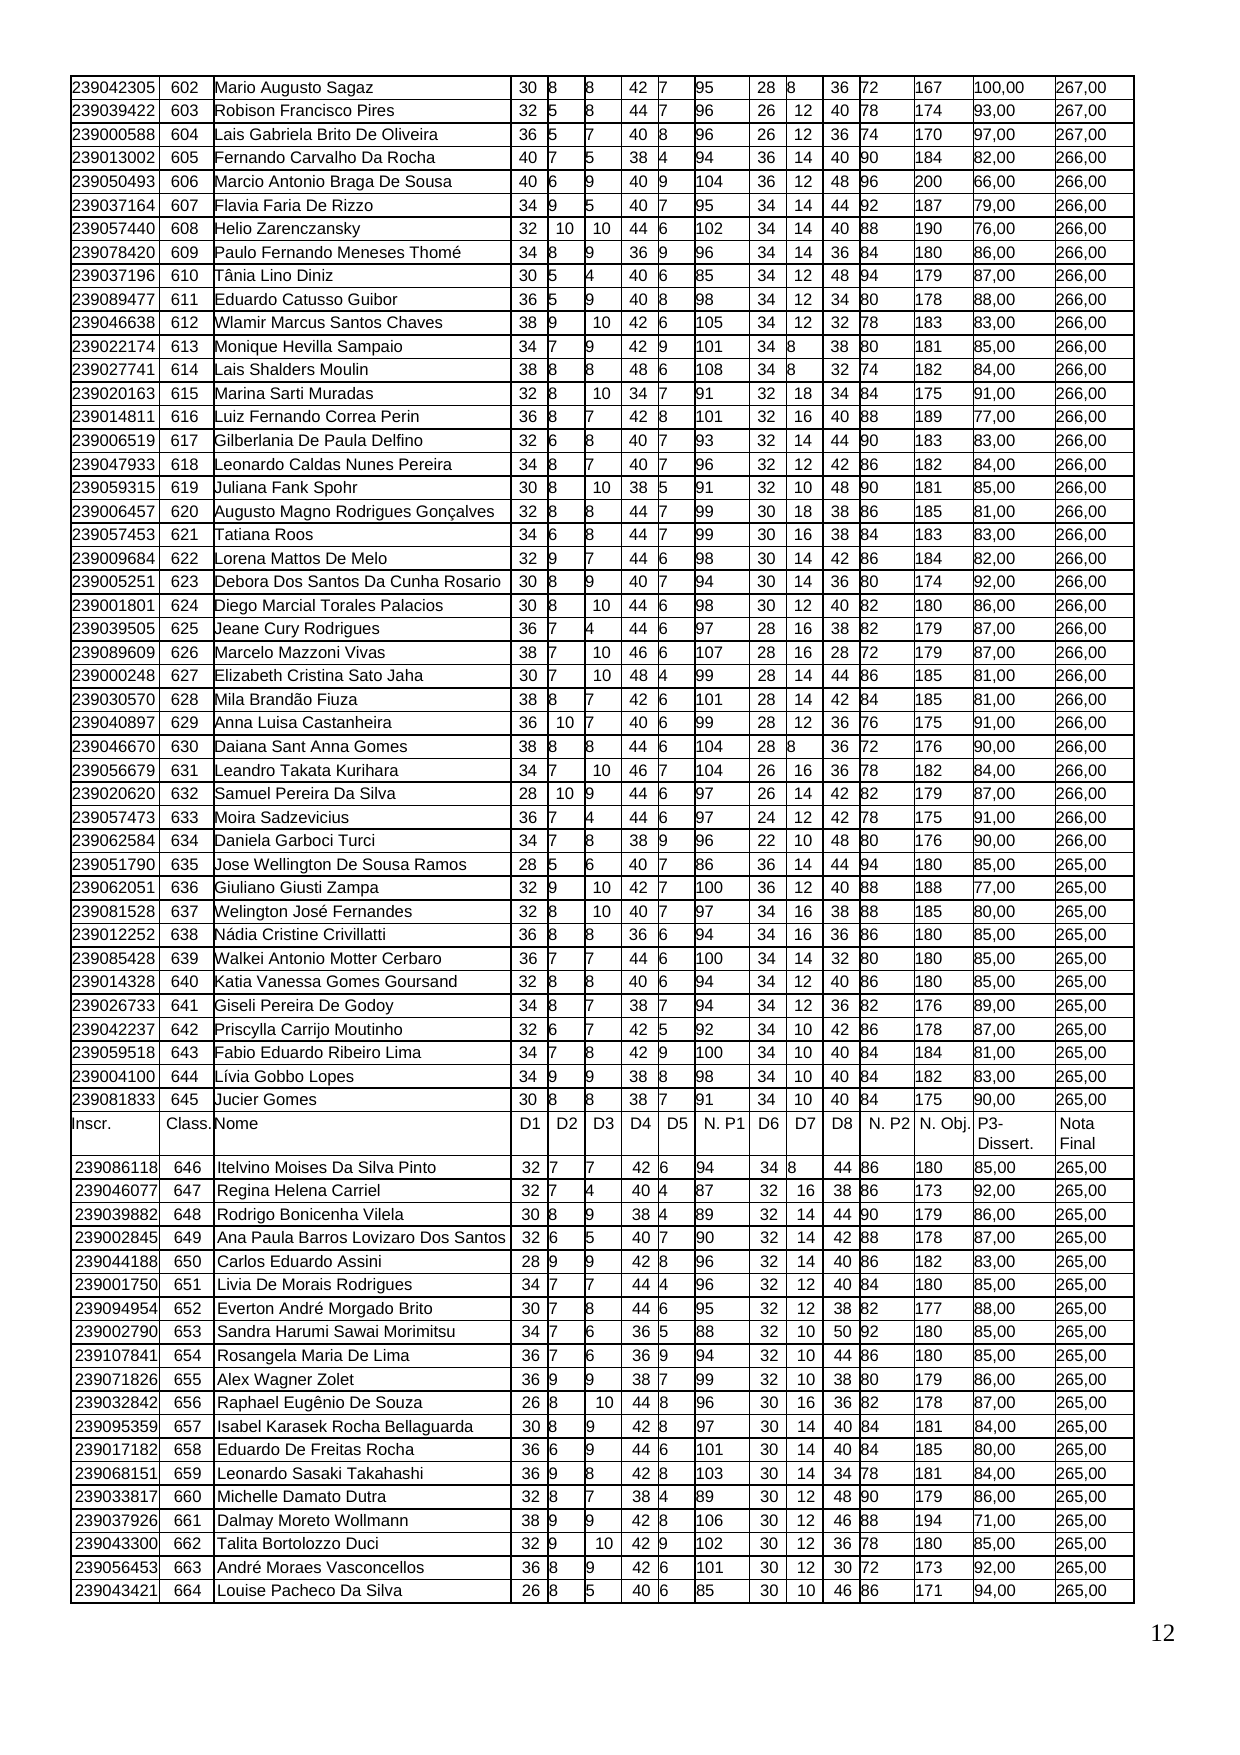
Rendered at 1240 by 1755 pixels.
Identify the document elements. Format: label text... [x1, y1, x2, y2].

table_cell 78 [861, 1462, 914, 1484]
table_cell 6 [659, 312, 694, 334]
table_cell 265,00 [1056, 1557, 1133, 1578]
table_cell 90,00 [974, 1089, 1055, 1111]
table_cell 36 [512, 618, 547, 640]
table_cell 30 [750, 1533, 786, 1555]
table_cell 266,00 [1056, 500, 1133, 522]
table_cell 30 [512, 665, 547, 687]
table_cell 9 [549, 1533, 584, 1555]
table_cell 7 [586, 1274, 621, 1296]
table_cell 30 [512, 1298, 547, 1319]
table_cell Marina Sarti Muradas [215, 383, 510, 404]
table_cell 10 [549, 218, 584, 240]
table_cell 180 [915, 1533, 973, 1555]
table_cell Juliana Fank Spohr [215, 477, 510, 499]
table_cell 239057440 [72, 218, 159, 240]
table_cell 44 [824, 853, 859, 875]
table_cell 9 [659, 830, 694, 852]
table_cell 36 [512, 1368, 547, 1390]
table_cell 266,00 [1056, 736, 1133, 758]
table_cell 86 [861, 453, 914, 475]
table_cell 42 [622, 689, 658, 711]
table_cell 14 [787, 1415, 822, 1437]
table_cell D1 [512, 1112, 547, 1155]
table_cell Luiz Fernando Correa Perin [215, 406, 510, 428]
table_cell 85,00 [974, 853, 1055, 875]
table_cell 267,00 [1056, 124, 1133, 146]
table_cell 46 [622, 759, 658, 781]
table_cell 664 [160, 1580, 213, 1602]
table_cell 99 [696, 500, 749, 522]
table_cell Isabel Karasek Rocha Bellaguarda [215, 1415, 510, 1437]
table_cell 42 [622, 336, 658, 357]
table_cell Lais Gabriela Brito De Oliveira [215, 124, 510, 146]
table_cell 96 [696, 100, 749, 122]
table_cell 648 [160, 1203, 213, 1225]
table_cell 7 [549, 642, 584, 663]
table_cell Itelvino Moises Da Silva Pinto [215, 1156, 510, 1178]
table_cell 97 [696, 618, 749, 640]
table_cell 42 [824, 1227, 859, 1249]
table_cell 90 [861, 1203, 914, 1225]
table_cell N. P1 [696, 1112, 749, 1155]
table_cell 266,00 [1056, 288, 1133, 310]
table_cell 661 [160, 1510, 213, 1531]
table_cell 7 [659, 430, 694, 452]
table_cell 5 [586, 1227, 621, 1249]
table_cell 8 [586, 1042, 621, 1064]
table_cell Eduardo Catusso Guibor [215, 288, 510, 310]
table_cell 265,00 [1056, 1298, 1133, 1319]
table_cell Ana Paula Barros Lovizaro Dos Santos [215, 1227, 510, 1249]
table_cell 178 [915, 288, 973, 310]
table_cell 239062051 [72, 877, 159, 899]
table_cell 239047933 [72, 453, 159, 475]
table_cell 5 [586, 1580, 621, 1602]
table_cell 86 [861, 665, 914, 687]
table_cell 265,00 [1056, 1089, 1133, 1111]
table_cell 16 [787, 1392, 822, 1414]
table_cell 8 [659, 1415, 694, 1437]
table_cell 188 [915, 877, 973, 899]
table_cell 38 [622, 1065, 658, 1087]
table_cell 102 [696, 1533, 749, 1555]
table_cell 185 [915, 901, 973, 922]
table_cell 85,00 [974, 1321, 1055, 1343]
table_cell 14 [787, 571, 822, 593]
table_cell 12 [787, 265, 822, 287]
table_cell 239026733 [72, 995, 159, 1017]
table_cell 82 [861, 783, 914, 805]
table_cell 7 [586, 406, 621, 428]
table_cell 179 [915, 618, 973, 640]
table_cell 4 [659, 665, 694, 687]
table_cell 189 [915, 406, 973, 428]
table_cell 36 [824, 712, 859, 734]
table_cell 9 [659, 1345, 694, 1367]
table_cell 613 [160, 336, 213, 357]
table_cell 14 [787, 783, 822, 805]
table_cell 10 [586, 901, 621, 922]
table_cell 4 [586, 618, 621, 640]
table_cell 662 [160, 1533, 213, 1555]
table_cell 175 [915, 712, 973, 734]
table_cell 36 [824, 995, 859, 1017]
table_cell 16 [787, 759, 822, 781]
table_cell 608 [160, 218, 213, 240]
table_cell 48 [824, 1486, 859, 1508]
table_cell 6 [549, 1227, 584, 1249]
table_cell 9 [549, 1368, 584, 1390]
table_cell 8 [549, 995, 584, 1017]
table_cell Class. [160, 1112, 213, 1155]
table_cell 78 [861, 759, 914, 781]
table_cell 95 [696, 194, 749, 216]
table_cell 34 [512, 1321, 547, 1343]
table_cell 40 [824, 1439, 859, 1461]
table_cell 40 [512, 147, 547, 169]
table_cell 32 [750, 1345, 786, 1367]
table_cell 265,00 [1056, 1486, 1133, 1508]
table_cell 12 [787, 1486, 822, 1508]
table_cell André Moraes Vasconcellos [215, 1557, 510, 1578]
table_cell 96 [696, 1251, 749, 1272]
table_cell 85,00 [974, 924, 1055, 946]
table_cell 6 [659, 547, 694, 569]
table_cell Tatiana Roos [215, 524, 510, 546]
table_cell 636 [160, 877, 213, 899]
table_cell 6 [659, 1580, 694, 1602]
table_cell 40 [622, 1580, 658, 1602]
table_cell 32 [750, 1274, 786, 1296]
table_cell 9 [586, 1065, 621, 1087]
table_cell 38 [824, 500, 859, 522]
table_cell 10 [787, 1042, 822, 1064]
table_cell 86 [861, 547, 914, 569]
table_cell 8 [549, 1580, 584, 1602]
table_cell 72 [861, 1557, 914, 1578]
table_cell 28 [512, 1251, 547, 1272]
table_cell 88 [861, 1510, 914, 1531]
table_cell 96 [861, 171, 914, 193]
table_cell 180 [915, 853, 973, 875]
table_cell 265,00 [1056, 1415, 1133, 1437]
table_cell 639 [160, 948, 213, 969]
table_cell 7 [659, 1227, 694, 1249]
table_cell 4 [586, 806, 621, 828]
table_cell 239044188 [72, 1251, 159, 1272]
table_cell 32 [512, 1486, 547, 1508]
table_cell 239002790 [72, 1321, 159, 1343]
table_cell 30 [750, 571, 786, 593]
table_cell 239022174 [72, 336, 159, 357]
table_cell 239107841 [72, 1345, 159, 1367]
table_cell 239059518 [72, 1042, 159, 1064]
table_cell 44 [622, 806, 658, 828]
table_cell 82 [861, 1298, 914, 1319]
table_cell 86 [861, 1251, 914, 1272]
table_cell 30 [750, 524, 786, 546]
table_cell Gilberlania De Paula Delfino [215, 430, 510, 452]
table_cell 34 [824, 383, 859, 404]
table_cell 239059315 [72, 477, 159, 499]
table_cell 609 [160, 241, 213, 263]
table_cell 239006519 [72, 430, 159, 452]
table_cell 644 [160, 1065, 213, 1087]
table_cell 48 [824, 265, 859, 287]
table_cell 651 [160, 1274, 213, 1296]
table_cell 34 [512, 1274, 547, 1296]
table_cell 4 [659, 1180, 694, 1202]
table_cell 612 [160, 312, 213, 334]
table_cell 6 [659, 783, 694, 805]
table_cell 239056679 [72, 759, 159, 781]
table_cell 83,00 [974, 1065, 1055, 1087]
table_cell 36 [512, 288, 547, 310]
table_cell 82 [861, 595, 914, 616]
table_cell 10 [586, 383, 621, 404]
table_cell 44 [622, 783, 658, 805]
table_cell 44 [824, 1345, 859, 1367]
table_cell 88 [861, 877, 914, 899]
table_cell 4 [586, 1180, 621, 1202]
table_cell 14 [787, 547, 822, 569]
table_cell 32 [512, 100, 547, 122]
table_cell 40 [622, 901, 658, 922]
table_cell 615 [160, 383, 213, 404]
table_cell 40 [622, 265, 658, 287]
table_cell 94 [861, 265, 914, 287]
table_cell 618 [160, 453, 213, 475]
table_cell 44 [622, 595, 658, 616]
table_cell 34 [512, 1042, 547, 1064]
table_cell 8 [787, 359, 822, 381]
table_cell 266,00 [1056, 806, 1133, 828]
table_cell 86,00 [974, 1368, 1055, 1390]
table_cell 602 [160, 77, 213, 98]
table_cell 606 [160, 171, 213, 193]
table_cell 10 [586, 595, 621, 616]
table_cell 650 [160, 1251, 213, 1272]
table_cell 84,00 [974, 453, 1055, 475]
table_cell 36 [750, 147, 786, 169]
table_cell 44 [622, 500, 658, 522]
table_cell 66,00 [974, 171, 1055, 193]
table_cell 7 [659, 901, 694, 922]
table_cell 18 [787, 383, 822, 404]
table_cell 190 [915, 218, 973, 240]
table_cell 83,00 [974, 312, 1055, 334]
table_cell 48 [622, 359, 658, 381]
table_cell 8 [549, 359, 584, 381]
table_cell Rosangela Maria De Lima [215, 1345, 510, 1367]
table_cell D3 [586, 1112, 621, 1155]
table_cell 84 [861, 524, 914, 546]
table_cell 84 [861, 689, 914, 711]
table_cell 84,00 [974, 359, 1055, 381]
table_cell 183 [915, 524, 973, 546]
table_cell 8 [659, 1462, 694, 1484]
table_cell 86,00 [974, 595, 1055, 616]
table_cell Flavia Faria De Rizzo [215, 194, 510, 216]
table_cell 40 [824, 406, 859, 428]
table_cell 239068151 [72, 1462, 159, 1484]
table_cell 5 [549, 853, 584, 875]
table_cell 239085428 [72, 948, 159, 969]
table_cell 176 [915, 995, 973, 1017]
table_cell 30 [512, 571, 547, 593]
table_cell 42 [622, 1415, 658, 1437]
table_cell 14 [787, 689, 822, 711]
table_cell 91 [696, 383, 749, 404]
table_cell 175 [915, 806, 973, 828]
table_cell 6 [659, 1439, 694, 1461]
table_cell 6 [586, 1345, 621, 1367]
table_cell 7 [586, 995, 621, 1017]
table_cell 175 [915, 383, 973, 404]
table_cell 239046670 [72, 736, 159, 758]
table_cell 8 [549, 1392, 584, 1414]
table_cell 265,00 [1056, 1156, 1133, 1178]
table_cell 30 [750, 1439, 786, 1461]
table_cell 10 [586, 477, 621, 499]
table_cell 6 [659, 924, 694, 946]
table_cell Carlos Eduardo Assini [215, 1251, 510, 1272]
table_cell 76,00 [974, 218, 1055, 240]
table_cell 12 [787, 312, 822, 334]
table_cell 7 [586, 948, 621, 969]
table_cell 239039505 [72, 618, 159, 640]
table_cell 6 [659, 1557, 694, 1578]
table_cell 183 [915, 312, 973, 334]
table_cell 643 [160, 1042, 213, 1064]
table_cell 8 [549, 1203, 584, 1225]
table_cell 40 [512, 171, 547, 193]
table_cell 8 [586, 524, 621, 546]
table_cell 239001801 [72, 595, 159, 616]
table_cell 38 [512, 359, 547, 381]
table_cell 183 [915, 430, 973, 452]
table_cell 30 [512, 477, 547, 499]
table_cell 265,00 [1056, 1510, 1133, 1531]
table_cell 4 [659, 147, 694, 169]
table_cell 87,00 [974, 783, 1055, 805]
table_cell 663 [160, 1557, 213, 1578]
table_cell 10 [787, 830, 822, 852]
table_cell Lorena Mattos De Melo [215, 547, 510, 569]
table_cell 32 [750, 1203, 786, 1225]
table_cell 184 [915, 547, 973, 569]
table_cell 9 [586, 1251, 621, 1272]
table_cell 8 [586, 736, 621, 758]
table_cell 74 [861, 124, 914, 146]
table_cell 38 [622, 147, 658, 169]
table_cell 88,00 [974, 1298, 1055, 1319]
table_cell 7 [659, 571, 694, 593]
table_cell 8 [549, 477, 584, 499]
table_cell 86 [861, 924, 914, 946]
table_cell 266,00 [1056, 547, 1133, 569]
table_cell 42 [622, 1156, 658, 1178]
table_cell 6 [586, 1321, 621, 1343]
table_cell 101 [696, 1439, 749, 1461]
table_cell 12 [787, 877, 822, 899]
table_cell Eduardo De Freitas Rocha [215, 1439, 510, 1461]
table_cell 630 [160, 736, 213, 758]
table_cell 7 [549, 1042, 584, 1064]
table_cell 38 [622, 995, 658, 1017]
table_cell 647 [160, 1180, 213, 1202]
table_cell 86,00 [974, 241, 1055, 263]
table_cell Talita Bortolozzo Duci [215, 1533, 510, 1555]
table_cell 86 [861, 1345, 914, 1367]
table_cell 9 [549, 312, 584, 334]
table_cell Lais Shalders Moulin [215, 359, 510, 381]
table_cell 16 [787, 524, 822, 546]
table_cell 265,00 [1056, 901, 1133, 922]
table_cell 10 [787, 1580, 822, 1602]
table_cell 658 [160, 1439, 213, 1461]
table_cell 16 [787, 642, 822, 663]
table_cell 40 [622, 453, 658, 475]
table_cell 180 [915, 924, 973, 946]
table_cell 42 [622, 1251, 658, 1272]
table_cell 30 [750, 1415, 786, 1437]
table_cell 9 [549, 194, 584, 216]
table_cell 182 [915, 453, 973, 475]
table_cell Fabio Eduardo Ribeiro Lima [215, 1042, 510, 1064]
table_cell 180 [915, 1321, 973, 1343]
table_cell 100 [696, 1042, 749, 1064]
table_cell 627 [160, 665, 213, 687]
table_cell 81,00 [974, 665, 1055, 687]
table_cell 5 [549, 100, 584, 122]
table_cell 38 [622, 1368, 658, 1390]
table_cell 652 [160, 1298, 213, 1319]
table_cell 38 [824, 901, 859, 922]
table_cell 7 [549, 618, 584, 640]
table_cell 266,00 [1056, 759, 1133, 781]
table_cell 8 [586, 430, 621, 452]
table_cell 40 [622, 194, 658, 216]
table_cell 84 [861, 1439, 914, 1461]
table_cell 85,00 [974, 477, 1055, 499]
table_cell 32 [512, 500, 547, 522]
table_cell 36 [824, 124, 859, 146]
table_cell 38 [512, 1510, 547, 1531]
table_cell 42 [824, 1018, 859, 1040]
table_cell 101 [696, 1557, 749, 1578]
table_cell 36 [824, 241, 859, 263]
table_cell 180 [915, 948, 973, 969]
table_cell 40 [622, 571, 658, 593]
table_cell 14 [787, 1203, 822, 1225]
table_cell 614 [160, 359, 213, 381]
table_cell 9 [659, 336, 694, 357]
table_cell 617 [160, 430, 213, 452]
table_cell 8 [549, 736, 584, 758]
table_cell 266,00 [1056, 618, 1133, 640]
table_cell 179 [915, 1203, 973, 1225]
table_cell 36 [824, 924, 859, 946]
table_cell 40 [824, 971, 859, 993]
table_cell 266,00 [1056, 453, 1133, 475]
table_cell 10 [787, 1018, 822, 1040]
table_cell 96 [696, 830, 749, 852]
table_cell 8 [549, 77, 584, 98]
table_cell 645 [160, 1089, 213, 1111]
table_cell 34 [512, 241, 547, 263]
table_cell 91,00 [974, 806, 1055, 828]
table_cell 85 [696, 265, 749, 287]
table_cell 28 [750, 665, 786, 687]
table_cell 32 [512, 1156, 547, 1178]
table_cell Anna Luisa Castanheira [215, 712, 510, 734]
table_cell Katia Vanessa Gomes Goursand [215, 971, 510, 993]
table_cell Priscylla Carrijo Moutinho [215, 1018, 510, 1040]
table_cell 265,00 [1056, 995, 1133, 1017]
table_cell 90 [861, 1486, 914, 1508]
table_cell 38 [512, 642, 547, 663]
table_cell 9 [586, 288, 621, 310]
table_cell 7 [659, 853, 694, 875]
table_cell 239032842 [72, 1392, 159, 1414]
table_cell 10 [586, 877, 621, 899]
table_cell 239013002 [72, 147, 159, 169]
table_cell 12 [787, 995, 822, 1017]
table_cell 94 [696, 995, 749, 1017]
table_cell Tânia Lino Diniz [215, 265, 510, 287]
table_cell 96 [696, 453, 749, 475]
table_cell 185 [915, 500, 973, 522]
table_cell 239081528 [72, 901, 159, 922]
table_cell 12 [787, 453, 822, 475]
table_cell Debora Dos Santos Da Cunha Rosario [215, 571, 510, 593]
table_cell 30 [750, 1510, 786, 1531]
table_cell 239030570 [72, 689, 159, 711]
table_cell 239037196 [72, 265, 159, 287]
table_cell 34 [750, 901, 786, 922]
table_cell Raphael Eugênio De Souza [215, 1392, 510, 1414]
table_cell 182 [915, 1251, 973, 1272]
table_cell 239042237 [72, 1018, 159, 1040]
table_cell Paulo Fernando Meneses Thomé [215, 241, 510, 263]
table_cell 16 [787, 1180, 822, 1202]
table_cell 26 [750, 100, 786, 122]
table_cell 46 [824, 1510, 859, 1531]
table_cell 32 [750, 1321, 786, 1343]
table_cell 97 [696, 901, 749, 922]
table_cell 239081833 [72, 1089, 159, 1111]
table_cell 8 [549, 453, 584, 475]
table_cell 16 [787, 901, 822, 922]
table_cell 8 [549, 924, 584, 946]
table_cell Regina Helena Carriel [215, 1180, 510, 1202]
table_cell 78 [861, 806, 914, 828]
table_cell 7 [659, 453, 694, 475]
table_cell 239071826 [72, 1368, 159, 1390]
table_cell 266,00 [1056, 265, 1133, 287]
table_cell 10 [787, 477, 822, 499]
table_cell 10 [787, 1345, 822, 1367]
table_cell 85,00 [974, 1533, 1055, 1555]
table_cell 32 [824, 312, 859, 334]
table_cell 9 [586, 241, 621, 263]
table_cell 200 [915, 171, 973, 193]
table_cell 267,00 [1056, 100, 1133, 122]
table_cell 6 [659, 1156, 694, 1178]
table_cell 28 [750, 77, 786, 98]
table_cell D2 [549, 1112, 584, 1155]
table_cell 239012252 [72, 924, 159, 946]
table_cell 265,00 [1056, 1227, 1133, 1249]
table_cell Samuel Pereira Da Silva [215, 783, 510, 805]
table_cell 9 [549, 1510, 584, 1531]
table_cell 80 [861, 948, 914, 969]
table_cell 4 [659, 1274, 694, 1296]
table_cell 44 [622, 618, 658, 640]
table_cell 24 [750, 806, 786, 828]
table_cell 42 [824, 453, 859, 475]
table_cell 239006457 [72, 500, 159, 522]
table_cell 82 [861, 1392, 914, 1414]
table_cell 44 [622, 1298, 658, 1319]
table_cell 32 [750, 430, 786, 452]
table_cell 8 [549, 1486, 584, 1508]
table_cell 32 [750, 383, 786, 404]
table_cell 42 [824, 806, 859, 828]
table_cell 9 [586, 1203, 621, 1225]
table_cell Welington José Fernandes [215, 901, 510, 922]
table_cell 266,00 [1056, 712, 1133, 734]
table_cell 42 [622, 406, 658, 428]
table_cell 28 [512, 853, 547, 875]
table_cell 84,00 [974, 759, 1055, 781]
table_cell 5 [659, 477, 694, 499]
table_cell 177 [915, 1298, 973, 1319]
table_cell 6 [659, 359, 694, 381]
table_cell 632 [160, 783, 213, 805]
table_cell 36 [750, 853, 786, 875]
table_cell Giuliano Giusti Zampa [215, 877, 510, 899]
table_cell 100,00 [974, 77, 1055, 98]
table_cell 83,00 [974, 430, 1055, 452]
table_cell 90 [861, 430, 914, 452]
table_cell 265,00 [1056, 877, 1133, 899]
table_cell 88 [861, 218, 914, 240]
table_cell 266,00 [1056, 383, 1133, 404]
table_cell 40 [824, 100, 859, 122]
table_cell 173 [915, 1180, 973, 1202]
table_cell 611 [160, 288, 213, 310]
table_cell 239062584 [72, 830, 159, 852]
table_cell 7 [659, 194, 694, 216]
table_cell 12 [787, 171, 822, 193]
table_cell 36 [750, 877, 786, 899]
table_cell 628 [160, 689, 213, 711]
table_cell 30 [512, 1415, 547, 1437]
table_cell 10 [586, 1392, 621, 1414]
table_cell 34 [824, 288, 859, 310]
table_cell 46 [622, 642, 658, 663]
table_cell 42 [622, 1018, 658, 1040]
table_cell 86 [861, 1156, 914, 1178]
table_cell 36 [622, 241, 658, 263]
table_cell 28 [750, 642, 786, 663]
table_cell Lívia Gobbo Lopes [215, 1065, 510, 1087]
table_cell 34 [750, 971, 786, 993]
table_cell Nota Final [1056, 1112, 1133, 1155]
table_cell 12 [787, 1298, 822, 1319]
table_cell 42 [622, 1510, 658, 1531]
table_cell 34 [512, 194, 547, 216]
table_cell 36 [512, 1439, 547, 1461]
table_cell 182 [915, 359, 973, 381]
table_cell 180 [915, 1156, 973, 1178]
table_cell 34 [750, 265, 786, 287]
table_cell 10 [586, 642, 621, 663]
table_cell 239027741 [72, 359, 159, 381]
table_cell 7 [586, 712, 621, 734]
table_cell 34 [750, 1042, 786, 1064]
table_cell 80,00 [974, 1439, 1055, 1461]
table_cell 239051790 [72, 853, 159, 875]
table_cell 44 [622, 1439, 658, 1461]
table_cell 12 [787, 1510, 822, 1531]
table_cell 633 [160, 806, 213, 828]
table_cell 178 [915, 1018, 973, 1040]
table_cell 32 [512, 1533, 547, 1555]
table_cell 8 [549, 595, 584, 616]
table_cell 87,00 [974, 618, 1055, 640]
table_cell 92 [696, 1018, 749, 1040]
table_cell 30 [750, 1462, 786, 1484]
table_cell 239046638 [72, 312, 159, 334]
table_cell 6 [659, 1298, 694, 1319]
table_cell D7 [787, 1112, 822, 1155]
table_cell 80 [861, 288, 914, 310]
table_cell 79,00 [974, 194, 1055, 216]
table_cell 94 [696, 1156, 749, 1178]
table_cell 100 [696, 948, 749, 969]
table_cell 7 [549, 830, 584, 852]
table_cell 91,00 [974, 383, 1055, 404]
table_cell 180 [915, 1345, 973, 1367]
table_cell 266,00 [1056, 665, 1133, 687]
table_cell Sandra Harumi Sawai Morimitsu [215, 1321, 510, 1343]
table_cell 616 [160, 406, 213, 428]
table_cell 16 [787, 924, 822, 946]
table_cell 266,00 [1056, 171, 1133, 193]
table_cell 266,00 [1056, 194, 1133, 216]
table_cell 82 [861, 618, 914, 640]
table_cell 32 [512, 547, 547, 569]
table_cell 185 [915, 1439, 973, 1461]
table_cell 8 [586, 924, 621, 946]
table_cell 7 [549, 147, 584, 169]
table_cell 239009684 [72, 547, 159, 569]
table_cell 7 [549, 1321, 584, 1343]
table_cell 6 [549, 1018, 584, 1040]
table_cell 98 [696, 1065, 749, 1087]
table_cell 36 [622, 924, 658, 946]
table_cell 86 [861, 1018, 914, 1040]
table_cell 28 [750, 689, 786, 711]
table_cell 44 [622, 948, 658, 969]
table_cell 12 [787, 1557, 822, 1578]
table_cell Robison Francisco Pires [215, 100, 510, 122]
table_cell 8 [549, 241, 584, 263]
table_cell 32 [512, 218, 547, 240]
table_cell 239086118 [72, 1156, 159, 1178]
table_cell 239057453 [72, 524, 159, 546]
table_cell 48 [824, 830, 859, 852]
table_cell 32 [512, 1227, 547, 1249]
table_cell 30 [750, 1580, 786, 1602]
table_cell 86 [696, 853, 749, 875]
table_cell 14 [787, 194, 822, 216]
table_cell 239001750 [72, 1274, 159, 1296]
table_cell 7 [659, 524, 694, 546]
table_cell Moira Sadzevicius [215, 806, 510, 828]
table_cell 239037164 [72, 194, 159, 216]
table_cell 7 [549, 1298, 584, 1319]
table_cell 5 [659, 1321, 694, 1343]
table_cell 640 [160, 971, 213, 993]
table_cell P3-Dissert. [974, 1112, 1055, 1155]
table_cell 175 [915, 1089, 973, 1111]
table_cell 104 [696, 736, 749, 758]
table_cell 182 [915, 759, 973, 781]
table_cell 7 [659, 100, 694, 122]
table_cell 6 [549, 524, 584, 546]
table_cell 97 [696, 806, 749, 828]
table_cell 9 [549, 1251, 584, 1272]
table_cell 86,00 [974, 1203, 1055, 1225]
table_cell 34 [750, 336, 786, 357]
table_cell 10 [549, 712, 584, 734]
table_cell 265,00 [1056, 1180, 1133, 1202]
table_cell 94 [861, 853, 914, 875]
table_cell 7 [549, 1274, 584, 1296]
table_cell 32 [750, 477, 786, 499]
table_cell 102 [696, 218, 749, 240]
table_cell 8 [549, 1415, 584, 1437]
table_cell 266,00 [1056, 312, 1133, 334]
table_cell 266,00 [1056, 689, 1133, 711]
table_cell 623 [160, 571, 213, 593]
table_cell 180 [915, 1274, 973, 1296]
table_cell 624 [160, 595, 213, 616]
table_cell 32 [750, 406, 786, 428]
table_cell 179 [915, 1368, 973, 1390]
table_cell 9 [586, 783, 621, 805]
table_cell Everton André Morgado Brito [215, 1298, 510, 1319]
table_cell 14 [787, 1439, 822, 1461]
table_cell 14 [787, 1251, 822, 1272]
table_cell 265,00 [1056, 1533, 1133, 1555]
table_cell 7 [659, 1089, 694, 1111]
table_cell 42 [622, 1462, 658, 1484]
table_cell 84 [861, 241, 914, 263]
table_cell 7 [659, 500, 694, 522]
table_cell 181 [915, 1415, 973, 1437]
table_cell 36 [622, 1345, 658, 1367]
table_cell 607 [160, 194, 213, 216]
table_cell 619 [160, 477, 213, 499]
table_cell 30 [750, 500, 786, 522]
table_cell 265,00 [1056, 971, 1133, 993]
table_cell 85 [696, 1580, 749, 1602]
table_cell 184 [915, 147, 973, 169]
table_cell 6 [659, 218, 694, 240]
table_cell 34 [750, 924, 786, 946]
table_cell 265,00 [1056, 1251, 1133, 1272]
table_cell 194 [915, 1510, 973, 1531]
table_cell 625 [160, 618, 213, 640]
table_cell 28 [750, 712, 786, 734]
table_cell 7 [549, 665, 584, 687]
table_cell 265,00 [1056, 1392, 1133, 1414]
table_cell 30 [824, 1557, 859, 1578]
table_cell 91 [696, 477, 749, 499]
table_cell 7 [549, 1180, 584, 1202]
table_cell 34 [750, 1089, 786, 1111]
table_cell 88 [861, 901, 914, 922]
table_cell 32 [512, 430, 547, 452]
table_cell D6 [750, 1112, 786, 1155]
table_cell 85,00 [974, 1274, 1055, 1296]
table_cell 14 [787, 430, 822, 452]
table_cell 72 [861, 642, 914, 663]
table_cell 44 [824, 665, 859, 687]
table_cell 12 [787, 712, 822, 734]
table_cell 77,00 [974, 406, 1055, 428]
table_cell 91,00 [974, 712, 1055, 734]
table_cell 266,00 [1056, 218, 1133, 240]
table_cell 239043421 [72, 1580, 159, 1602]
table_cell 42 [622, 877, 658, 899]
table_cell 8 [549, 901, 584, 922]
table_cell Leandro Takata Kurihara [215, 759, 510, 781]
table_cell 266,00 [1056, 241, 1133, 263]
table_cell 8 [549, 406, 584, 428]
table_cell 38 [622, 1486, 658, 1508]
table_cell Mila Brandão Fiuza [215, 689, 510, 711]
table_cell 30 [512, 1203, 547, 1225]
table_cell 8 [549, 383, 584, 404]
table_cell 101 [696, 336, 749, 357]
table_cell Marcelo Mazzoni Vivas [215, 642, 510, 663]
table_cell 9 [586, 1510, 621, 1531]
table_cell 7 [549, 1156, 584, 1178]
table_cell 6 [659, 689, 694, 711]
table_cell 7 [586, 1156, 621, 1178]
table_cell 239046077 [72, 1180, 159, 1202]
table_cell 6 [586, 853, 621, 875]
table_cell 105 [696, 312, 749, 334]
table_cell 99 [696, 524, 749, 546]
table_cell 80,00 [974, 901, 1055, 922]
table_cell 38 [622, 1089, 658, 1111]
table_cell 16 [787, 406, 822, 428]
table_cell 239042305 [72, 77, 159, 98]
table_cell 171 [915, 1580, 973, 1602]
table_cell 266,00 [1056, 571, 1133, 593]
table_cell 22 [750, 830, 786, 852]
table_cell 30 [512, 77, 547, 98]
table_cell 12 [787, 806, 822, 828]
table_cell 103 [696, 1462, 749, 1484]
table_cell 8 [787, 336, 822, 357]
table_cell 84 [861, 383, 914, 404]
table_cell Marcio Antonio Braga De Sousa [215, 171, 510, 193]
table_cell 8 [586, 359, 621, 381]
table_cell 173 [915, 1557, 973, 1578]
table_cell 36 [824, 1392, 859, 1414]
table_cell 32 [750, 453, 786, 475]
table_cell Jucier Gomes [215, 1089, 510, 1111]
table_cell Daniela Garboci Turci [215, 830, 510, 852]
table_cell 265,00 [1056, 924, 1133, 946]
table_cell 266,00 [1056, 642, 1133, 663]
table_cell 34 [750, 1018, 786, 1040]
table_cell 6 [659, 806, 694, 828]
table_cell Dalmay Moreto Wollmann [215, 1510, 510, 1531]
table_cell 108 [696, 359, 749, 381]
table_cell 76 [861, 712, 914, 734]
table_cell D4 [622, 1112, 658, 1155]
table_cell 7 [586, 124, 621, 146]
table_cell 84 [861, 1089, 914, 1111]
table_cell 77,00 [974, 877, 1055, 899]
table_cell Inscr. [72, 1112, 159, 1155]
table_cell 8 [586, 1089, 621, 1111]
table_cell 266,00 [1056, 830, 1133, 852]
table_cell 30 [750, 547, 786, 569]
table_cell 32 [750, 1368, 786, 1390]
table_cell 40 [622, 1227, 658, 1249]
table_cell 178 [915, 1392, 973, 1414]
table_cell 9 [586, 1368, 621, 1390]
table_cell 267,00 [1056, 77, 1133, 98]
table_cell 40 [824, 1251, 859, 1272]
table_cell 239004100 [72, 1065, 159, 1087]
table_cell 10 [586, 759, 621, 781]
table_cell 6 [659, 712, 694, 734]
table_cell 80 [861, 571, 914, 593]
table_cell 89 [696, 1203, 749, 1225]
table_cell 82 [861, 995, 914, 1017]
table_cell 239005251 [72, 571, 159, 593]
table_cell 9 [586, 171, 621, 193]
table_cell 28 [512, 783, 547, 805]
table_cell 42 [824, 689, 859, 711]
table_cell 239014811 [72, 406, 159, 428]
table_cell 40 [622, 171, 658, 193]
table_cell 174 [915, 100, 973, 122]
table_cell 78 [861, 1533, 914, 1555]
table_cell 26 [512, 1580, 547, 1602]
table_cell 10 [586, 312, 621, 334]
table_cell 40 [622, 712, 658, 734]
table_cell Fernando Carvalho Da Rocha [215, 147, 510, 169]
table_cell 85,00 [974, 336, 1055, 357]
table_cell 92,00 [974, 1180, 1055, 1202]
table_cell 9 [659, 171, 694, 193]
table_cell 265,00 [1056, 948, 1133, 969]
table_cell 8 [659, 124, 694, 146]
table_cell 87,00 [974, 1227, 1055, 1249]
table_cell 8 [549, 571, 584, 593]
table_cell 187 [915, 194, 973, 216]
table_cell 14 [787, 1462, 822, 1484]
table_cell 32 [750, 1180, 786, 1202]
table_cell 7 [659, 77, 694, 98]
table_cell 34 [750, 1156, 786, 1178]
table_cell 10 [586, 218, 621, 240]
table_cell 170 [915, 124, 973, 146]
table_cell 34 [750, 1065, 786, 1087]
table_cell 107 [696, 642, 749, 663]
table_cell 85,00 [974, 948, 1055, 969]
table_cell 44 [824, 1156, 859, 1178]
table_cell Nome [215, 1112, 510, 1155]
table_cell 7 [659, 1368, 694, 1390]
table_cell Monique Hevilla Sampaio [215, 336, 510, 357]
table_cell 9 [586, 1439, 621, 1461]
table_cell 6 [659, 595, 694, 616]
table_cell 6 [549, 430, 584, 452]
table_cell 46 [824, 1580, 859, 1602]
table_cell 653 [160, 1321, 213, 1343]
table_cell 32 [750, 1251, 786, 1272]
table_cell 90 [861, 477, 914, 499]
table_cell 38 [512, 736, 547, 758]
table_cell 34 [750, 359, 786, 381]
table_cell 10 [549, 783, 584, 805]
table_cell 9 [659, 1042, 694, 1064]
table_cell Rodrigo Bonicenha Vilela [215, 1203, 510, 1225]
table_cell 87,00 [974, 265, 1055, 287]
table_cell 101 [696, 689, 749, 711]
table_cell 38 [824, 1180, 859, 1202]
table_cell 96 [696, 124, 749, 146]
table_cell 48 [824, 477, 859, 499]
table_cell 78 [861, 312, 914, 334]
table_cell 239000588 [72, 124, 159, 146]
table_cell 265,00 [1056, 1065, 1133, 1087]
table_cell 14 [787, 147, 822, 169]
table_cell 88,00 [974, 288, 1055, 310]
table_cell 649 [160, 1227, 213, 1249]
table_cell 36 [824, 571, 859, 593]
table_cell 40 [824, 1274, 859, 1296]
table_cell 266,00 [1056, 477, 1133, 499]
table_cell 239039422 [72, 100, 159, 122]
table_cell 44 [622, 100, 658, 122]
table_cell 8 [787, 1156, 822, 1178]
table_cell Alex Wagner Zolet [215, 1368, 510, 1390]
table_cell 87,00 [974, 1018, 1055, 1040]
table_cell 631 [160, 759, 213, 781]
table_cell 655 [160, 1368, 213, 1390]
table_cell 239002845 [72, 1227, 159, 1249]
table_cell 34 [512, 453, 547, 475]
table_cell 621 [160, 524, 213, 546]
table_cell 34 [750, 312, 786, 334]
table_cell 40 [824, 147, 859, 169]
table_cell 86 [861, 1180, 914, 1202]
table_cell 5 [549, 124, 584, 146]
table_cell 266,00 [1056, 430, 1133, 452]
table_cell 44 [622, 1274, 658, 1296]
table_cell Wlamir Marcus Santos Chaves [215, 312, 510, 334]
table_cell 239000248 [72, 665, 159, 687]
table_cell 7 [586, 547, 621, 569]
table_cell 34 [750, 218, 786, 240]
table_cell 12 [787, 1533, 822, 1555]
table_cell 179 [915, 783, 973, 805]
table_cell 8 [586, 77, 621, 98]
table_cell Walkei Antonio Motter Cerbaro [215, 948, 510, 969]
table_cell 91 [696, 1089, 749, 1111]
table_cell 92,00 [974, 571, 1055, 593]
table_cell 184 [915, 1042, 973, 1064]
table_cell 38 [512, 312, 547, 334]
table_cell 28 [750, 618, 786, 640]
table_cell 34 [512, 336, 547, 357]
table_cell 176 [915, 830, 973, 852]
table_cell 9 [549, 877, 584, 899]
table_cell Nádia Cristine Crivillatti [215, 924, 510, 946]
table_cell 8 [659, 1510, 694, 1531]
table_cell 44 [824, 194, 859, 216]
table_cell 34 [750, 995, 786, 1017]
table_cell 4 [659, 1486, 694, 1508]
table_cell 36 [512, 924, 547, 946]
table_cell 10 [586, 1533, 621, 1555]
table_cell 9 [586, 1557, 621, 1578]
table_cell 94 [696, 924, 749, 946]
table_cell 38 [824, 524, 859, 546]
table_cell 8 [549, 1089, 584, 1111]
table_cell 181 [915, 1462, 973, 1484]
table_cell 26 [750, 759, 786, 781]
table_cell 7 [549, 948, 584, 969]
table_cell 603 [160, 100, 213, 122]
table_cell 8 [659, 1392, 694, 1414]
table_cell 32 [512, 383, 547, 404]
table_cell 605 [160, 147, 213, 169]
table_cell 85,00 [974, 971, 1055, 993]
table_cell 638 [160, 924, 213, 946]
table_cell 8 [659, 288, 694, 310]
table_cell 10 [787, 1065, 822, 1087]
table_cell 83,00 [974, 1251, 1055, 1272]
table_cell 239056453 [72, 1557, 159, 1578]
table_cell 34 [750, 948, 786, 969]
table_cell 99 [696, 1368, 749, 1390]
table_cell 98 [696, 547, 749, 569]
table_cell 34 [512, 759, 547, 781]
table_cell 266,00 [1056, 595, 1133, 616]
table_cell 265,00 [1056, 1462, 1133, 1484]
table_cell 89,00 [974, 995, 1055, 1017]
table_cell 265,00 [1056, 853, 1133, 875]
table_cell 88 [696, 1321, 749, 1343]
table_cell 72 [861, 736, 914, 758]
table_cell 32 [512, 971, 547, 993]
table_cell 6 [549, 1439, 584, 1461]
table_cell 36 [824, 1533, 859, 1555]
table_cell 32 [512, 1018, 547, 1040]
table_cell 5 [549, 265, 584, 287]
table_cell 34 [750, 288, 786, 310]
table_cell 182 [915, 1065, 973, 1087]
table_cell 12 [787, 288, 822, 310]
table_cell 94 [696, 147, 749, 169]
table_cell 265,00 [1056, 1345, 1133, 1367]
table_cell 239014328 [72, 971, 159, 993]
table_cell 44 [622, 524, 658, 546]
table_cell 181 [915, 477, 973, 499]
table_cell 6 [659, 265, 694, 287]
table_cell 7 [586, 453, 621, 475]
table_cell 99 [696, 712, 749, 734]
table_cell Diego Marcial Torales Palacios [215, 595, 510, 616]
table_cell 265,00 [1056, 1439, 1133, 1461]
table_cell 85,00 [974, 1345, 1055, 1367]
table_cell 81,00 [974, 1042, 1055, 1064]
table_cell 90 [696, 1227, 749, 1249]
table_cell 12 [787, 100, 822, 122]
table_cell 641 [160, 995, 213, 1017]
table_cell Michelle Damato Dutra [215, 1486, 510, 1508]
table_cell 86 [861, 971, 914, 993]
table_cell Daiana Sant Anna Gomes [215, 736, 510, 758]
table_cell 34 [512, 995, 547, 1017]
table_cell 81,00 [974, 689, 1055, 711]
table_cell 239039882 [72, 1203, 159, 1225]
table_cell 84,00 [974, 1462, 1055, 1484]
table_cell 7 [659, 759, 694, 781]
table_cell 26 [750, 124, 786, 146]
table_cell 90,00 [974, 736, 1055, 758]
table_cell 78 [861, 100, 914, 122]
table_cell 82,00 [974, 547, 1055, 569]
table_cell 265,00 [1056, 1368, 1133, 1390]
table_cell 620 [160, 500, 213, 522]
table_cell 239089609 [72, 642, 159, 663]
table_cell Jeane Cury Rodrigues [215, 618, 510, 640]
table_cell Helio Zarenczansky [215, 218, 510, 240]
table_cell 90 [861, 147, 914, 169]
table_cell 265,00 [1056, 1203, 1133, 1225]
table_cell 266,00 [1056, 147, 1133, 169]
table_cell 10 [787, 1321, 822, 1343]
table_cell 626 [160, 642, 213, 663]
table_cell 265,00 [1056, 1042, 1133, 1064]
table_cell 7 [586, 1486, 621, 1508]
table_cell 38 [824, 618, 859, 640]
table_cell 30 [750, 1392, 786, 1414]
table_cell 74 [861, 359, 914, 381]
table_cell 98 [696, 595, 749, 616]
table_cell 42 [622, 312, 658, 334]
table_cell 36 [512, 712, 547, 734]
table_cell 44 [622, 1392, 658, 1414]
table_cell 179 [915, 1486, 973, 1508]
table_cell D5 [659, 1112, 694, 1155]
table_cell 40 [824, 1065, 859, 1087]
table_cell 106 [696, 1510, 749, 1531]
table_cell 8 [586, 500, 621, 522]
table_cell 180 [915, 971, 973, 993]
table_cell 239095359 [72, 1415, 159, 1437]
table_cell 8 [586, 971, 621, 993]
table_cell 174 [915, 571, 973, 593]
table_cell 8 [586, 100, 621, 122]
table_cell 239094954 [72, 1298, 159, 1319]
table_cell 97,00 [974, 124, 1055, 146]
table_cell 80 [861, 1368, 914, 1390]
table_cell 12 [787, 124, 822, 146]
table_cell 92 [861, 194, 914, 216]
table_cell 266,00 [1056, 336, 1133, 357]
table_cell 10 [787, 1368, 822, 1390]
table_cell 30 [750, 595, 786, 616]
table_cell 80 [861, 830, 914, 852]
table_cell 9 [659, 1533, 694, 1555]
table_cell 239089477 [72, 288, 159, 310]
table_cell 8 [586, 1462, 621, 1484]
table_cell 9 [586, 1415, 621, 1437]
table_cell Leonardo Caldas Nunes Pereira [215, 453, 510, 475]
table_cell 637 [160, 901, 213, 922]
table_cell 94,00 [974, 1580, 1055, 1602]
table_cell 8 [549, 500, 584, 522]
table_cell 92,00 [974, 1557, 1055, 1578]
table_cell Giseli Pereira De Godoy [215, 995, 510, 1017]
table_cell 34 [512, 1065, 547, 1087]
table_cell 83,00 [974, 524, 1055, 546]
table_cell 48 [824, 171, 859, 193]
table_cell 6 [659, 971, 694, 993]
table_cell 14 [787, 218, 822, 240]
table_cell 635 [160, 853, 213, 875]
table_cell 239078420 [72, 241, 159, 263]
table_cell 81,00 [974, 500, 1055, 522]
table_cell 7 [549, 1345, 584, 1367]
table_cell 642 [160, 1018, 213, 1040]
table_cell 12 [787, 595, 822, 616]
table_cell 30 [750, 1486, 786, 1508]
table_cell D8 [824, 1112, 859, 1155]
table_cell 40 [824, 877, 859, 899]
table_cell 72 [861, 77, 914, 98]
table_cell 34 [622, 383, 658, 404]
table_cell 239050493 [72, 171, 159, 193]
table_cell 84 [861, 1415, 914, 1437]
table_cell 100 [696, 877, 749, 899]
table_cell 34 [750, 194, 786, 216]
table_cell 50 [824, 1321, 859, 1343]
table_cell 36 [512, 948, 547, 969]
table_cell 86,00 [974, 1486, 1055, 1508]
table_cell 36 [824, 759, 859, 781]
table_cell 32 [824, 359, 859, 381]
table_cell 32 [512, 1180, 547, 1202]
table_cell 7 [659, 877, 694, 899]
table_cell 28 [750, 736, 786, 758]
table_cell 40 [622, 1180, 658, 1202]
table_cell 96 [696, 1392, 749, 1414]
table_cell 646 [160, 1156, 213, 1178]
table_cell 239033817 [72, 1486, 159, 1508]
table_cell 8 [549, 971, 584, 993]
table_cell 8 [787, 77, 822, 98]
table_cell 40 [824, 218, 859, 240]
table_cell 92 [861, 1321, 914, 1343]
table_cell 84,00 [974, 1415, 1055, 1437]
table_cell 660 [160, 1486, 213, 1508]
table_cell 5 [549, 288, 584, 310]
table_cell 30 [750, 1557, 786, 1578]
table_cell 87,00 [974, 1392, 1055, 1414]
table_cell 34 [512, 524, 547, 546]
table_cell Mario Augusto Sagaz [215, 77, 510, 98]
table_cell 97 [696, 1415, 749, 1437]
table_cell 9 [549, 1462, 584, 1484]
table_cell 38 [824, 1368, 859, 1390]
table_cell 179 [915, 265, 973, 287]
table_cell 5 [659, 1018, 694, 1040]
table_cell 36 [512, 1557, 547, 1578]
table_cell Elizabeth Cristina Sato Jaha [215, 665, 510, 687]
table_cell 82,00 [974, 147, 1055, 169]
table_cell 14 [787, 665, 822, 687]
table_cell 84 [861, 1065, 914, 1087]
table_cell 34 [512, 830, 547, 852]
table_cell 36 [622, 1321, 658, 1343]
table_cell 93 [696, 430, 749, 452]
table_cell 32 [750, 1227, 786, 1249]
table_cell 40 [824, 1089, 859, 1111]
table_cell 654 [160, 1345, 213, 1367]
table_cell 36 [824, 736, 859, 758]
table_cell 44 [622, 218, 658, 240]
table_cell 9 [586, 571, 621, 593]
table_cell 40 [622, 971, 658, 993]
table_cell 32 [824, 948, 859, 969]
table_cell 87,00 [974, 642, 1055, 663]
table_cell 40 [824, 595, 859, 616]
table_cell 14 [787, 241, 822, 263]
table_cell 185 [915, 689, 973, 711]
table_cell 40 [824, 1415, 859, 1437]
table_cell 98 [696, 288, 749, 310]
table_cell 8 [659, 1065, 694, 1087]
table_cell 30 [512, 265, 547, 287]
table_cell 239040897 [72, 712, 159, 734]
table_cell 7 [586, 1018, 621, 1040]
table_cell 622 [160, 547, 213, 569]
table_cell 266,00 [1056, 406, 1133, 428]
table_cell Louise Pacheco Da Silva [215, 1580, 510, 1602]
table_cell 4 [659, 1203, 694, 1225]
table_cell 14 [787, 948, 822, 969]
table_cell 38 [824, 336, 859, 357]
table_cell 44 [824, 430, 859, 452]
table_cell 84 [861, 1042, 914, 1064]
table_cell 38 [622, 1203, 658, 1225]
table_cell 38 [622, 830, 658, 852]
table_cell 36 [512, 806, 547, 828]
table_cell 32 [512, 877, 547, 899]
table_cell 6 [659, 736, 694, 758]
table_cell 94 [696, 971, 749, 993]
table_cell 239020163 [72, 383, 159, 404]
table_cell 89 [696, 1486, 749, 1508]
table_cell 40 [622, 124, 658, 146]
table_cell 80 [861, 336, 914, 357]
table_cell 40 [622, 853, 658, 875]
table_cell 239020620 [72, 783, 159, 805]
table_cell 88 [861, 406, 914, 428]
table_cell 656 [160, 1392, 213, 1414]
table_cell 604 [160, 124, 213, 146]
table_cell 40 [622, 430, 658, 452]
table_cell 32 [512, 901, 547, 922]
table_cell Jose Wellington De Sousa Ramos [215, 853, 510, 875]
table_cell 95 [696, 1298, 749, 1319]
table_cell 7 [549, 759, 584, 781]
table_cell 34 [824, 1462, 859, 1484]
table_cell 85,00 [974, 1156, 1055, 1178]
table_cell 239057473 [72, 806, 159, 828]
table_cell 5 [586, 194, 621, 216]
table_cell 7 [549, 806, 584, 828]
table_cell 239017182 [72, 1439, 159, 1461]
table_cell 6 [659, 642, 694, 663]
table_cell 94 [696, 571, 749, 593]
table_cell 30 [512, 1089, 547, 1111]
table_cell 179 [915, 642, 973, 663]
table_cell 8 [659, 1251, 694, 1272]
table_cell 634 [160, 830, 213, 852]
table_cell 38 [512, 689, 547, 711]
table_cell 8 [549, 1557, 584, 1578]
table_cell 36 [512, 406, 547, 428]
table_cell 104 [696, 759, 749, 781]
table_cell 95 [696, 77, 749, 98]
table_cell 101 [696, 406, 749, 428]
table_cell 90,00 [974, 830, 1055, 852]
table_cell 7 [659, 995, 694, 1017]
table_cell 9 [586, 336, 621, 357]
table_cell 180 [915, 595, 973, 616]
table_cell 18 [787, 500, 822, 522]
table_cell 71,00 [974, 1510, 1055, 1531]
table_cell Leonardo Sasaki Takahashi [215, 1462, 510, 1484]
table_cell 8 [787, 736, 822, 758]
table_cell 167 [915, 77, 973, 98]
table_cell 12 [787, 1274, 822, 1296]
table_cell 14 [787, 853, 822, 875]
table_cell 239037926 [72, 1510, 159, 1531]
table_cell 266,00 [1056, 783, 1133, 805]
table_cell 10 [586, 665, 621, 687]
table_cell 42 [622, 1042, 658, 1064]
table_cell 8 [549, 689, 584, 711]
table_cell 42 [824, 783, 859, 805]
table_cell 180 [915, 241, 973, 263]
table_cell Livia De Morais Rodrigues [215, 1274, 510, 1296]
table_cell 40 [622, 288, 658, 310]
table_cell 181 [915, 336, 973, 357]
table_cell 38 [824, 1298, 859, 1319]
table_cell 32 [750, 1298, 786, 1319]
table_cell 99 [696, 665, 749, 687]
table_cell 88 [861, 1227, 914, 1249]
table_cell 93,00 [974, 100, 1055, 122]
table_cell 176 [915, 736, 973, 758]
table_cell 40 [824, 1042, 859, 1064]
table_cell 8 [586, 1298, 621, 1319]
table_cell 34 [750, 241, 786, 263]
table_cell 239043300 [72, 1533, 159, 1555]
table_cell 48 [622, 665, 658, 687]
table_cell 9 [549, 547, 584, 569]
table_cell 12 [787, 971, 822, 993]
table_cell 96 [696, 241, 749, 263]
table_cell 10 [787, 1089, 822, 1111]
table_cell Augusto Magno Rodrigues Gonçalves [215, 500, 510, 522]
table_cell 659 [160, 1462, 213, 1484]
table_cell 6 [549, 171, 584, 193]
table_cell 36 [512, 124, 547, 146]
table_cell 5 [586, 147, 621, 169]
table_cell 8 [586, 830, 621, 852]
table_cell 9 [659, 241, 694, 263]
table_cell 265,00 [1056, 1321, 1133, 1343]
table_cell 42 [622, 1533, 658, 1555]
table_cell N. P2 [861, 1112, 914, 1155]
table_cell 96 [696, 1274, 749, 1296]
table_cell 610 [160, 265, 213, 287]
table_cell 94 [696, 1345, 749, 1367]
table_cell 629 [160, 712, 213, 734]
table_cell 42 [824, 547, 859, 569]
table_cell 657 [160, 1415, 213, 1437]
table_cell 36 [512, 1345, 547, 1367]
table_cell 86 [861, 1580, 914, 1602]
table_cell 84 [861, 1274, 914, 1296]
table_cell 30 [512, 595, 547, 616]
table_cell 87 [696, 1180, 749, 1202]
table_cell 42 [622, 77, 658, 98]
table_cell 42 [622, 1557, 658, 1578]
table_cell 8 [659, 406, 694, 428]
table_cell 265,00 [1056, 1018, 1133, 1040]
table_cell 7 [586, 689, 621, 711]
table_cell 265,00 [1056, 1274, 1133, 1296]
table_cell 44 [622, 547, 658, 569]
table_cell 7 [549, 336, 584, 357]
table_cell 185 [915, 665, 973, 687]
table_cell 9 [549, 1065, 584, 1087]
table_cell 16 [787, 618, 822, 640]
table_cell 104 [696, 171, 749, 193]
table_cell 44 [622, 736, 658, 758]
table_cell 26 [512, 1392, 547, 1414]
table_cell 86 [861, 500, 914, 522]
table_cell 38 [622, 477, 658, 499]
table_cell 36 [750, 171, 786, 193]
table_cell 36 [824, 77, 859, 98]
table_cell 28 [824, 642, 859, 663]
table_cell 6 [659, 948, 694, 969]
table_cell 6 [659, 618, 694, 640]
table_cell 7 [659, 383, 694, 404]
table_cell 178 [915, 1227, 973, 1249]
table_cell 4 [586, 265, 621, 287]
table_cell 266,00 [1056, 524, 1133, 546]
table_cell 36 [512, 1462, 547, 1484]
table_cell 44 [824, 1203, 859, 1225]
table_cell 14 [787, 1227, 822, 1249]
table_cell 265,00 [1056, 1580, 1133, 1602]
table_cell 266,00 [1056, 359, 1133, 381]
table_cell N. Obj. [915, 1112, 973, 1155]
table_cell 26 [750, 783, 786, 805]
table_cell 97 [696, 783, 749, 805]
